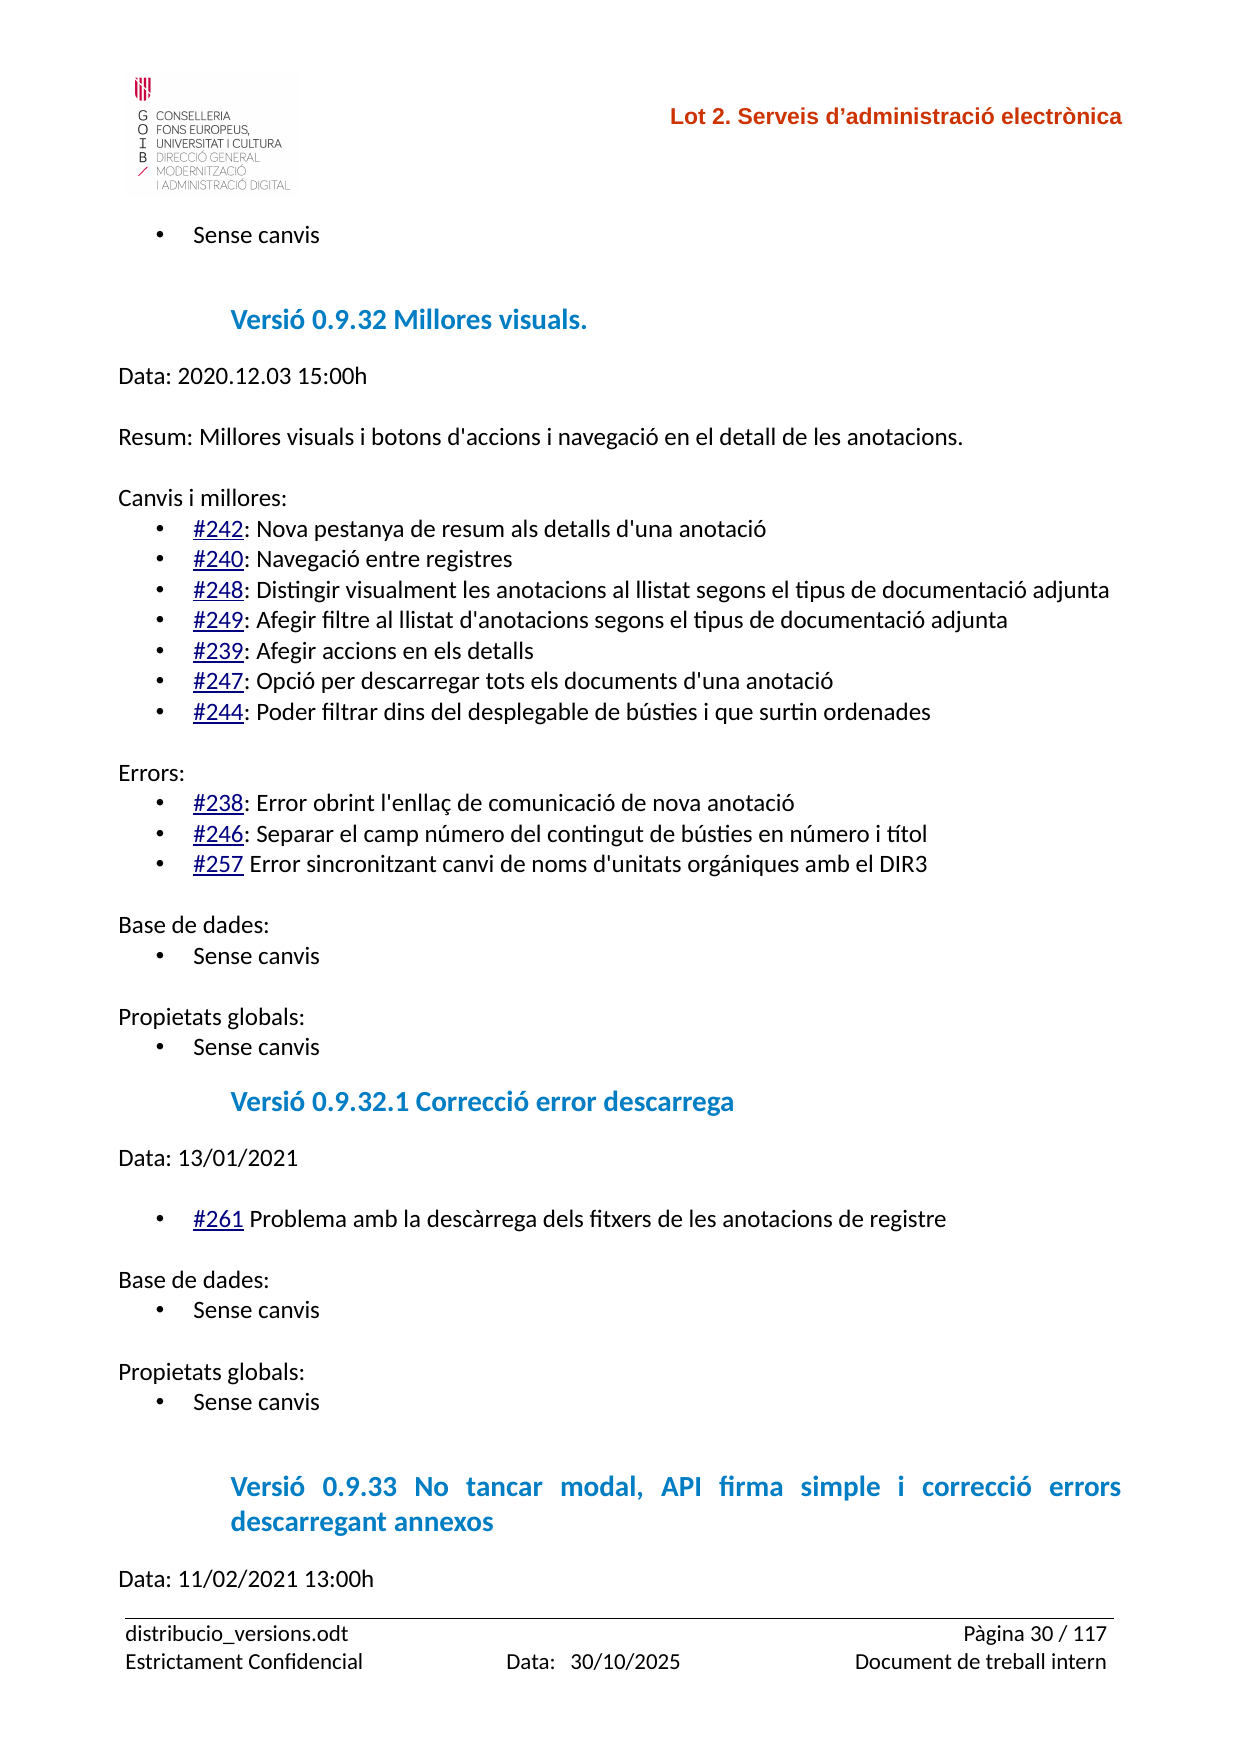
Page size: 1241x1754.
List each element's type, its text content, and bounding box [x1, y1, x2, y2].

text Propietats globals: [118, 1356, 1122, 1386]
text Resum: Millores visuals i botons d'accions i navegació en el detall de les anotacions. [118, 421, 1122, 452]
text Canvis i millores: [118, 482, 1122, 513]
list #238: Error obrint l'enllaç de comunicació de nova anotació [156, 787, 1122, 818]
list #247: Opció per descarregar tots els documents d'una anotació [156, 665, 1122, 696]
list Sense canvis [156, 219, 1122, 250]
list #242: Nova pestanya de resum als detalls d'una anotació [156, 513, 1122, 543]
list #246: Separar el camp número del contingut de bústies en número i títol [156, 818, 1122, 848]
subtitle Versió 0.9.32.1 Correcció error descarrega [153, 1083, 1122, 1118]
subtitle Versió 0.9.33 No tancar modal, API firma simple i correcció errors descarregant annexos [153, 1468, 1122, 1539]
list #240: Navegació entre registres [156, 543, 1122, 574]
list #257 Error sincronitzant canvi de noms d'unitats orgániques amb el DIR3 [156, 848, 1122, 879]
list Sense canvis [156, 1294, 1122, 1325]
list #261 Problema amb la descàrrega dels fitxers de les anotacions de registre [156, 1203, 1122, 1233]
list Sense canvis [156, 1032, 1122, 1062]
text Errors: [118, 757, 1122, 787]
list #239: Afegir accions en els detalls [156, 635, 1122, 665]
list #244: Poder filtrar dins del desplegable de bústies i que surtin ordenades [156, 696, 1122, 726]
list Sense canvis [156, 940, 1122, 971]
text Data: 2020.12.03 15:00h [118, 360, 1122, 391]
text Data: 11/02/2021 13:00h [118, 1563, 1122, 1593]
list #248: Distingir visualment les anotacions al llistat segons el tipus de documentació adjunta [156, 574, 1122, 604]
text Base de dades: [118, 909, 1122, 940]
text Data: 13/01/2021 [118, 1142, 1122, 1172]
subtitle Versió 0.9.32 Millores visuals. [153, 301, 1122, 336]
text Base de dades: [118, 1264, 1122, 1294]
list #249: Afegir filtre al llistat d'anotacions segons el tipus de documentació adjunta [156, 604, 1122, 635]
picture [126, 70, 299, 197]
list Sense canvis [156, 1386, 1122, 1417]
text Propietats globals: [118, 1001, 1122, 1032]
